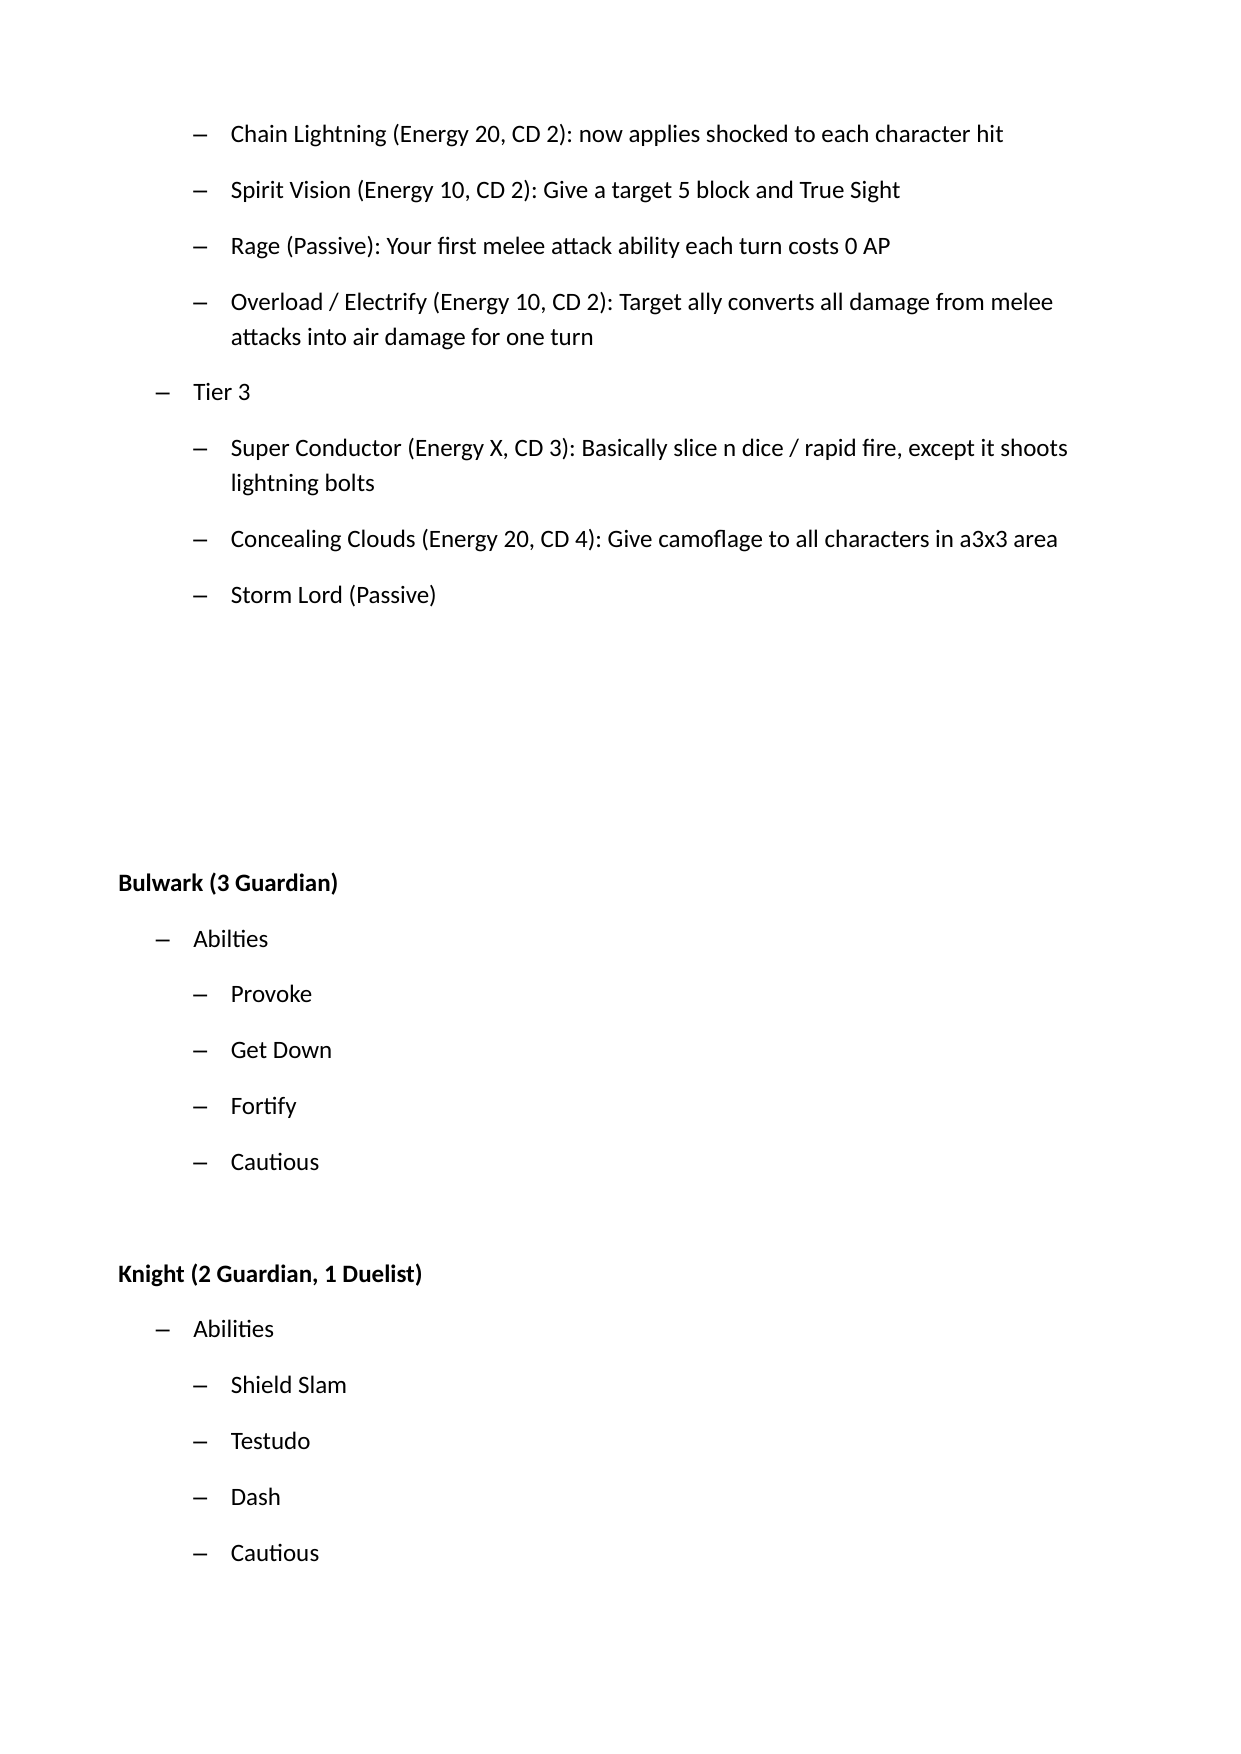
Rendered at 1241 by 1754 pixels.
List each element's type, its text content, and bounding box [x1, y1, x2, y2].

list Fortify [193, 1090, 1122, 1121]
list Cautious [193, 1537, 1122, 1567]
list Overload / Electrify (Energy 10, CD 2): Target ally converts all damage from melee attacks into air damage for one turn [193, 286, 1122, 351]
list Provoke [193, 978, 1122, 1009]
list Testudo [193, 1425, 1122, 1456]
list Shield Slam [193, 1369, 1122, 1400]
list Spirit Vision (Energy 10, CD 2): Give a target 5 block and True Sight [193, 174, 1122, 204]
list Get Down [193, 1034, 1122, 1065]
list Tier 3 [156, 376, 1122, 407]
list Concealing Clouds (Energy 20, CD 4): Give camoflage to all characters in a3x3 area [193, 523, 1122, 554]
list Chain Lightning (Energy 20, CD 2): now applies shocked to each character hit [193, 118, 1122, 149]
text Knight (2 Guardian, 1 Duelist) [118, 1258, 1122, 1288]
list Rage (Passive): Your first melee attack ability each turn costs 0 AP [193, 230, 1122, 260]
list Dash [193, 1481, 1122, 1512]
text Bulwark (3 Guardian) [118, 867, 1122, 897]
list Super Conductor (Energy X, CD 3): Basically slice n dice / rapid fire, except it shoots lightning bolts [193, 432, 1122, 498]
list Cautious [193, 1146, 1122, 1177]
list Abilties [156, 923, 1122, 953]
list Storm Lord (Passive) [193, 579, 1122, 609]
list Abilities [156, 1313, 1122, 1344]
